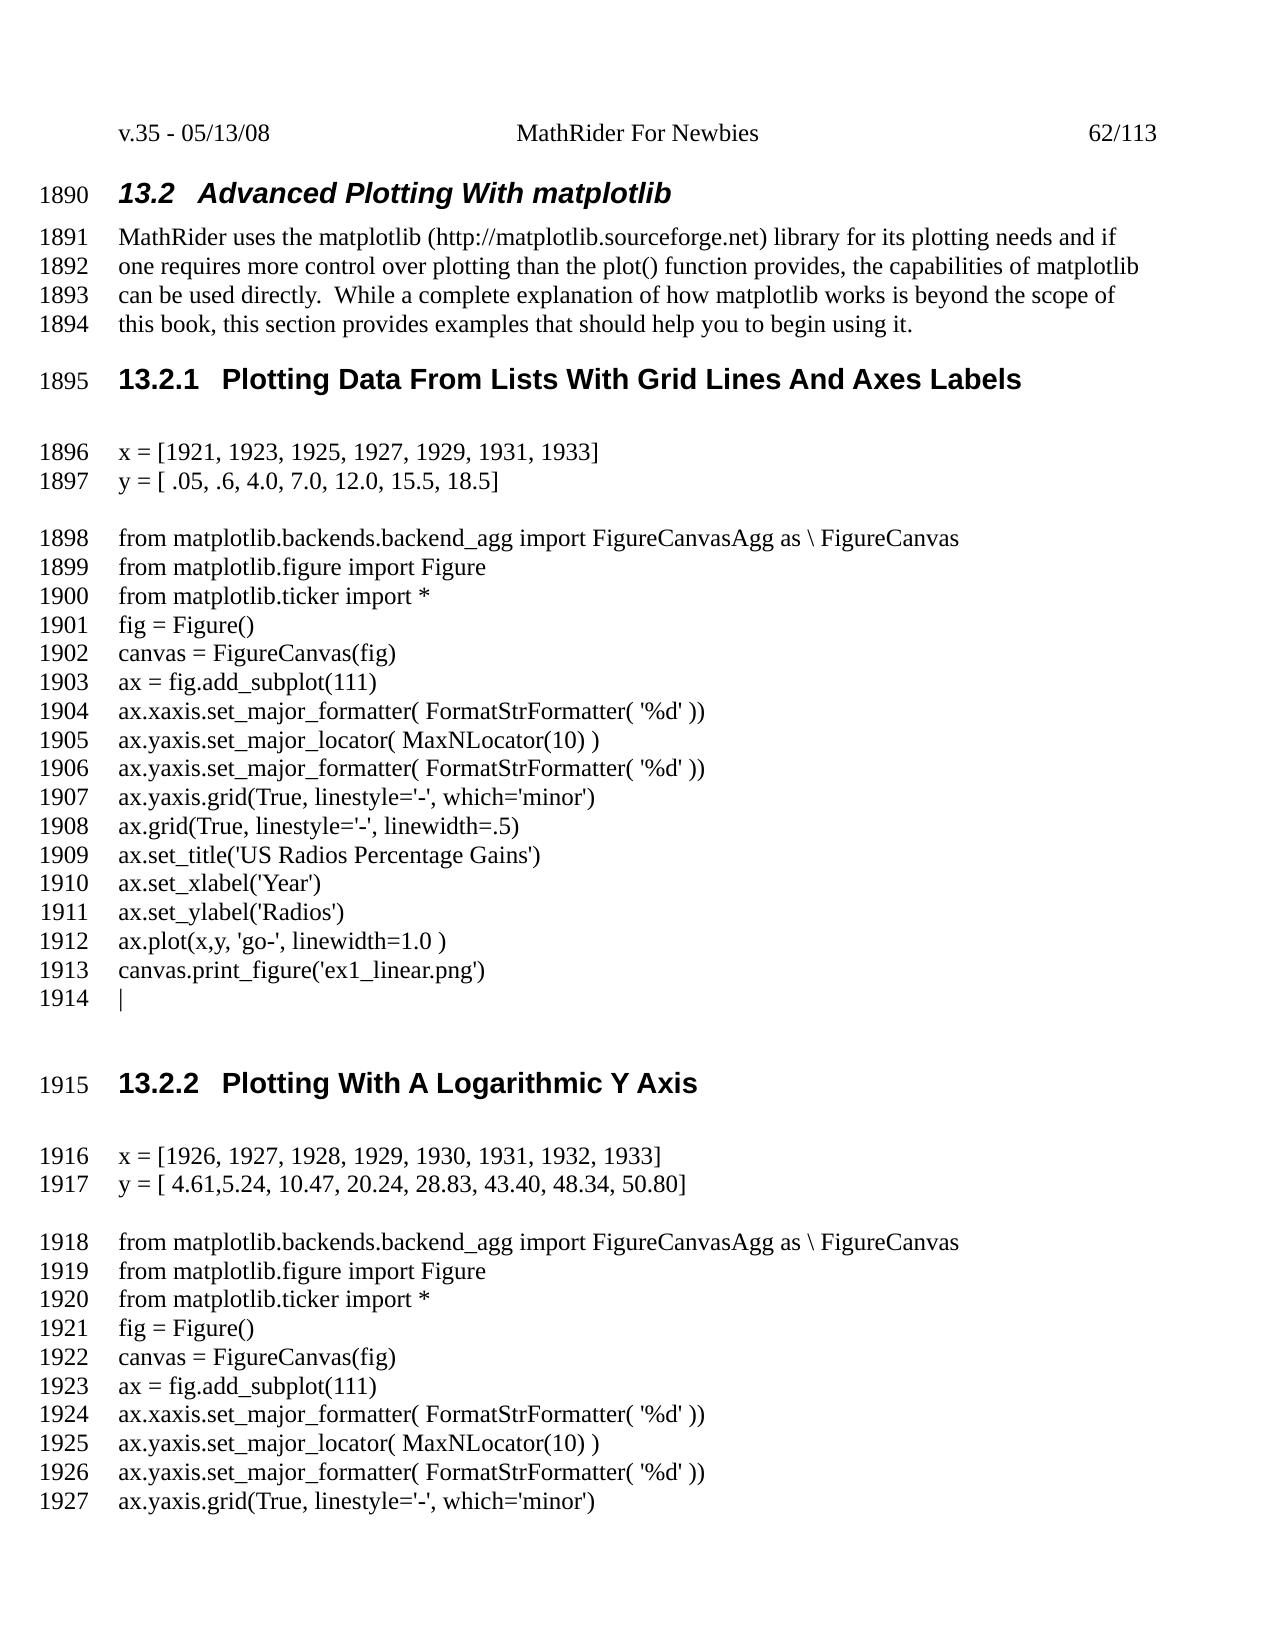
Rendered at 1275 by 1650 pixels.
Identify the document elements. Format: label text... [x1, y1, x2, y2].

text from matplotlib.backends.backend_agg import FigureCanvasAgg as \ FigureCanvas [118, 1227, 1157, 1256]
text ax.xaxis.set_major_formatter( FormatStrFormatter( '%d' )) [118, 1399, 1157, 1428]
text ax.yaxis.set_major_formatter( FormatStrFormatter( '%d' )) [118, 753, 1157, 782]
text from matplotlib.ticker import * [118, 581, 1157, 610]
text ax.yaxis.set_major_formatter( FormatStrFormatter( '%d' )) [118, 1457, 1157, 1486]
text ax.plot(x,y, 'go-', linewidth=1.0 ) [118, 926, 1157, 955]
text ax.yaxis.grid(True, linestyle='-', which='minor') [118, 782, 1157, 811]
text ax.set_xlabel('Year') [118, 868, 1157, 897]
subtitle Plotting Data From Lists With Grid Lines And Axes Labels [118, 362, 1157, 396]
text canvas = FigureCanvas(fig) [118, 638, 1157, 667]
text x = [1926, 1927, 1928, 1929, 1930, 1931, 1932, 1933] [118, 1141, 1157, 1169]
text ax = fig.add_subplot(111) [118, 1371, 1157, 1399]
text ax.yaxis.grid(True, linestyle='-', which='minor') [118, 1486, 1157, 1514]
text canvas.print_figure('ex1_linear.png') [118, 955, 1157, 983]
text ax = fig.add_subplot(111) [118, 667, 1157, 696]
text ax.set_ylabel('Radios') [118, 897, 1157, 926]
text from matplotlib.figure import Figure [118, 1256, 1157, 1284]
text | [118, 983, 1157, 1012]
subtitle Advanced Plotting With matplotlib [118, 176, 1157, 210]
text ax.yaxis.set_major_locator( MaxNLocator(10) ) [118, 725, 1157, 753]
text ax.yaxis.set_major_locator( MaxNLocator(10) ) [118, 1428, 1157, 1457]
text canvas = FigureCanvas(fig) [118, 1342, 1157, 1371]
text from matplotlib.figure import Figure [118, 552, 1157, 581]
text from matplotlib.backends.backend_agg import FigureCanvasAgg as \ FigureCanvas [118, 523, 1157, 552]
text ax.xaxis.set_major_formatter( FormatStrFormatter( '%d' )) [118, 696, 1157, 725]
text y = [ 4.61,5.24, 10.47, 20.24, 28.83, 43.40, 48.34, 50.80] [118, 1169, 1157, 1198]
subtitle Plotting With A Logarithmic Y Axis [118, 1066, 1157, 1099]
text MathRider uses the matplotlib (http://matplotlib.sourceforge.net) library for its plotting needs and if one requires more control over plotting than the plot() function provides, the capabilities of matplotlib can be used directly. While a complete explanation of how matplotlib works is beyond the scope of this book, this section provides examples that should help you to begin using it. [118, 222, 1157, 337]
text fig = Figure() [118, 610, 1157, 638]
text y = [ .05, .6, 4.0, 7.0, 12.0, 15.5, 18.5] [118, 466, 1157, 495]
text fig = Figure() [118, 1313, 1157, 1342]
text from matplotlib.ticker import * [118, 1284, 1157, 1313]
text x = [1921, 1923, 1925, 1927, 1929, 1931, 1933] [118, 437, 1157, 466]
text ax.grid(True, linestyle='-', linewidth=.5) [118, 811, 1157, 840]
text ax.set_title('US Radios Percentage Gains') [118, 840, 1157, 868]
